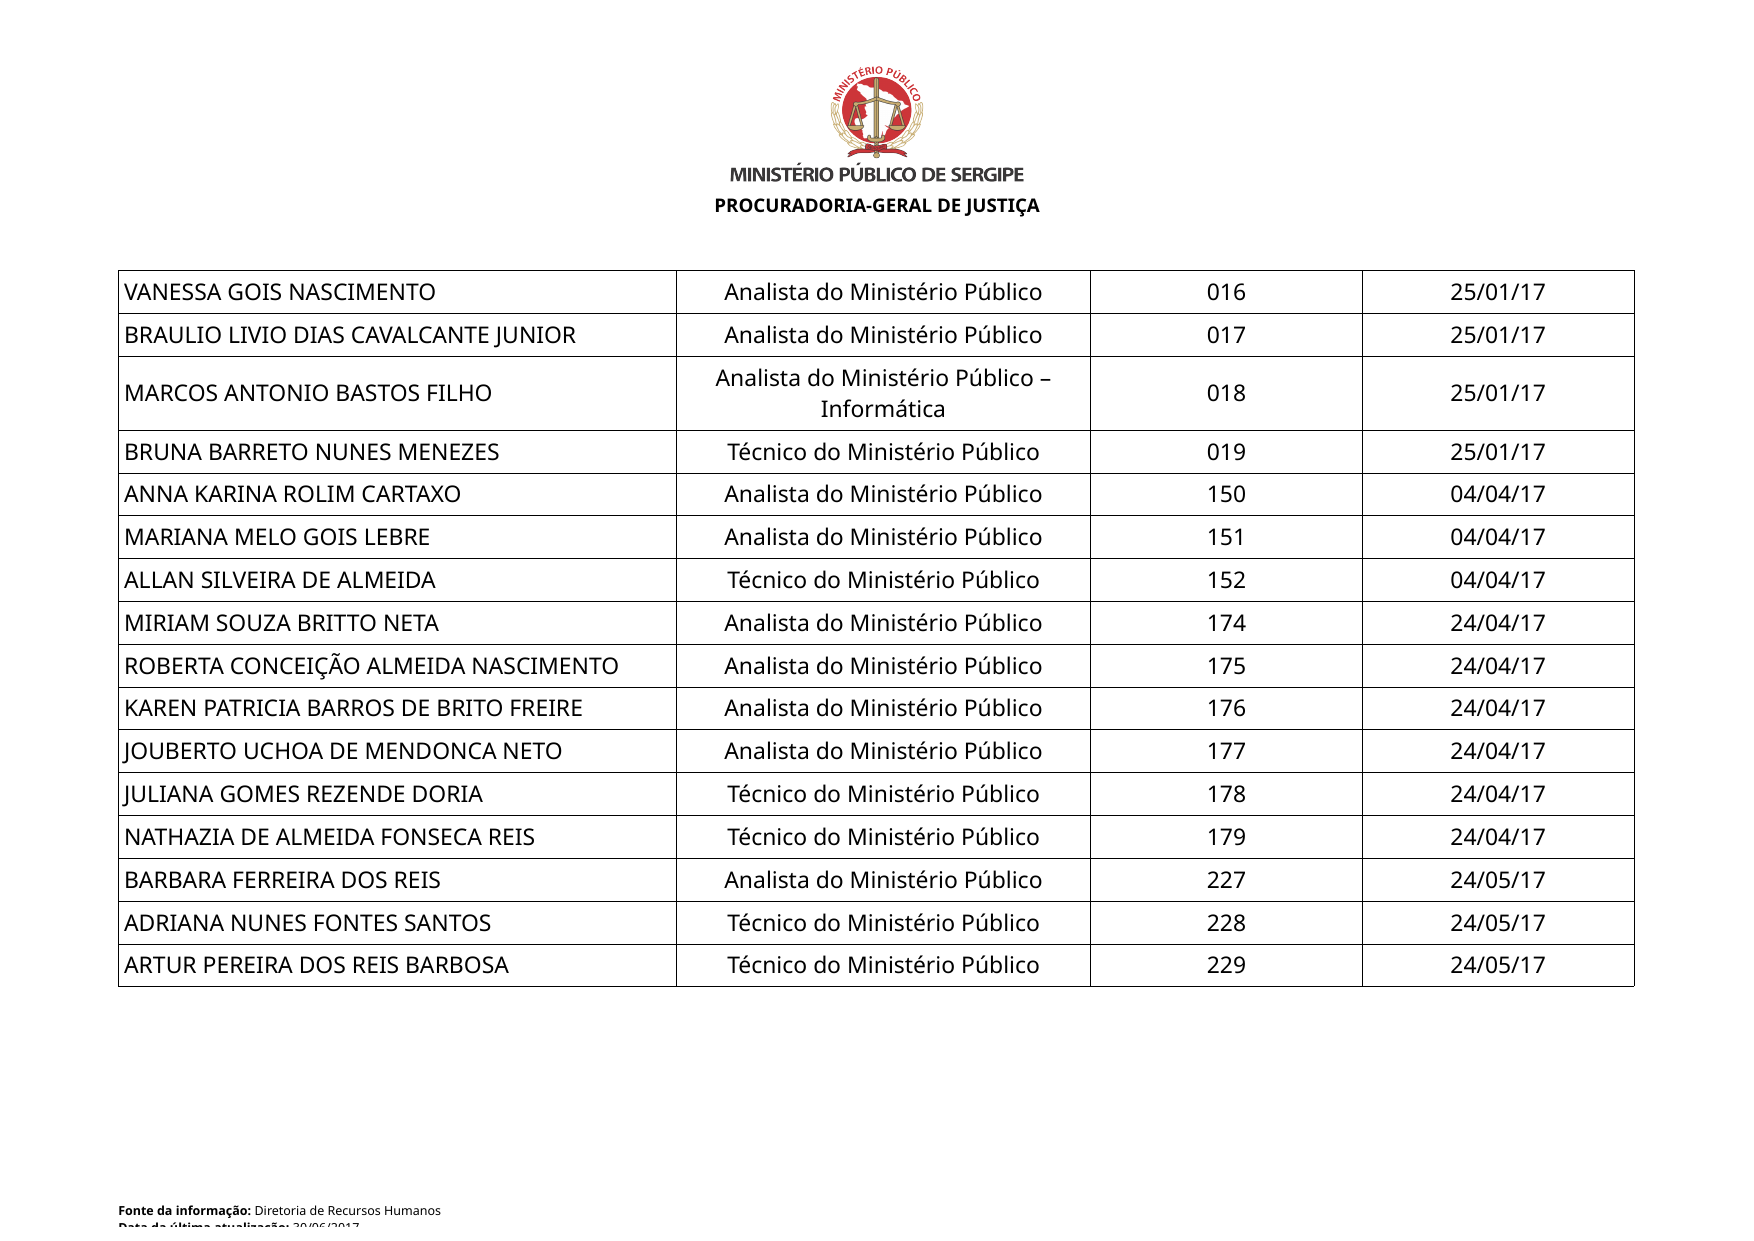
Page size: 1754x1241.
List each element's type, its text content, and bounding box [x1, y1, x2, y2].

table_cell Analista do Ministério Público [677, 314, 1090, 356]
table_cell 04/04/17 [1363, 474, 1634, 515]
table_cell 017 [1091, 314, 1362, 356]
table_cell 176 [1091, 688, 1362, 729]
table_cell 175 [1091, 645, 1362, 687]
table_cell 229 [1091, 945, 1362, 986]
table_cell VANESSA GOIS NASCIMENTO [119, 271, 676, 313]
table_cell BARBARA FERREIRA DOS REIS [119, 859, 676, 901]
table_cell ARTUR PEREIRA DOS REIS BARBOSA [119, 945, 676, 986]
table_cell 24/04/17 [1363, 688, 1634, 729]
table_cell Analista do Ministério Público [677, 474, 1090, 515]
table_cell Analista do Ministério Público [677, 859, 1090, 901]
table_cell BRUNA BARRETO NUNES MENEZES [119, 431, 676, 472]
table_cell Analista do Ministério Público [677, 645, 1090, 687]
table_cell 24/04/17 [1363, 602, 1634, 644]
table_cell 179 [1091, 816, 1362, 858]
table_cell Analista do Ministério Público [677, 730, 1090, 772]
table_cell Técnico do Ministério Público [677, 945, 1090, 986]
table_cell 24/04/17 [1363, 730, 1634, 772]
table_cell MARCOS ANTONIO BASTOS FILHO [119, 357, 676, 430]
table_cell 24/05/17 [1363, 859, 1634, 901]
table_cell Analista do Ministério Público – Informática [677, 357, 1090, 430]
table_cell KAREN PATRICIA BARROS DE BRITO FREIRE [119, 688, 676, 729]
table_cell Técnico do Ministério Público [677, 773, 1090, 815]
table_cell 24/04/17 [1363, 816, 1634, 858]
table_cell 018 [1091, 357, 1362, 430]
table_cell Técnico do Ministério Público [677, 559, 1090, 601]
table_cell Técnico do Ministério Público [677, 902, 1090, 943]
table_cell 019 [1091, 431, 1362, 472]
table_cell ROBERTA CONCEIÇÃO ALMEIDA NASCIMENTO [119, 645, 676, 687]
table_cell JOUBERTO UCHOA DE MENDONCA NETO [119, 730, 676, 772]
table_cell 04/04/17 [1363, 559, 1634, 601]
table_cell 25/01/17 [1363, 431, 1634, 472]
table_cell 24/04/17 [1363, 645, 1634, 687]
table_cell 04/04/17 [1363, 516, 1634, 558]
table_cell 227 [1091, 859, 1362, 901]
table_cell Analista do Ministério Público [677, 602, 1090, 644]
table_cell 178 [1091, 773, 1362, 815]
table_cell 151 [1091, 516, 1362, 558]
table_cell 152 [1091, 559, 1362, 601]
table_cell MARIANA MELO GOIS LEBRE [119, 516, 676, 558]
table_cell JULIANA GOMES REZENDE DORIA [119, 773, 676, 815]
table_cell 24/05/17 [1363, 902, 1634, 943]
table_cell ANNA KARINA ROLIM CARTAXO [119, 474, 676, 515]
table_cell 24/05/17 [1363, 945, 1634, 986]
table_cell 150 [1091, 474, 1362, 515]
table_cell BRAULIO LIVIO DIAS CAVALCANTE JUNIOR [119, 314, 676, 356]
table_cell 228 [1091, 902, 1362, 943]
table_cell Analista do Ministério Público [677, 271, 1090, 313]
table_cell Analista do Ministério Público [677, 516, 1090, 558]
table_cell NATHAZIA DE ALMEIDA FONSECA REIS [119, 816, 676, 858]
table_cell 24/04/17 [1363, 773, 1634, 815]
picture [730, 66, 1024, 185]
table_cell 25/01/17 [1363, 271, 1634, 313]
table_cell 177 [1091, 730, 1362, 772]
table_cell MIRIAM SOUZA BRITTO NETA [119, 602, 676, 644]
table_cell Técnico do Ministério Público [677, 816, 1090, 858]
table_cell Analista do Ministério Público [677, 688, 1090, 729]
table_cell Técnico do Ministério Público [677, 431, 1090, 472]
table_cell ADRIANA NUNES FONTES SANTOS [119, 902, 676, 943]
table_cell 25/01/17 [1363, 357, 1634, 430]
table_cell ALLAN SILVEIRA DE ALMEIDA [119, 559, 676, 601]
table_cell 25/01/17 [1363, 314, 1634, 356]
table_cell 174 [1091, 602, 1362, 644]
table_cell 016 [1091, 271, 1362, 313]
